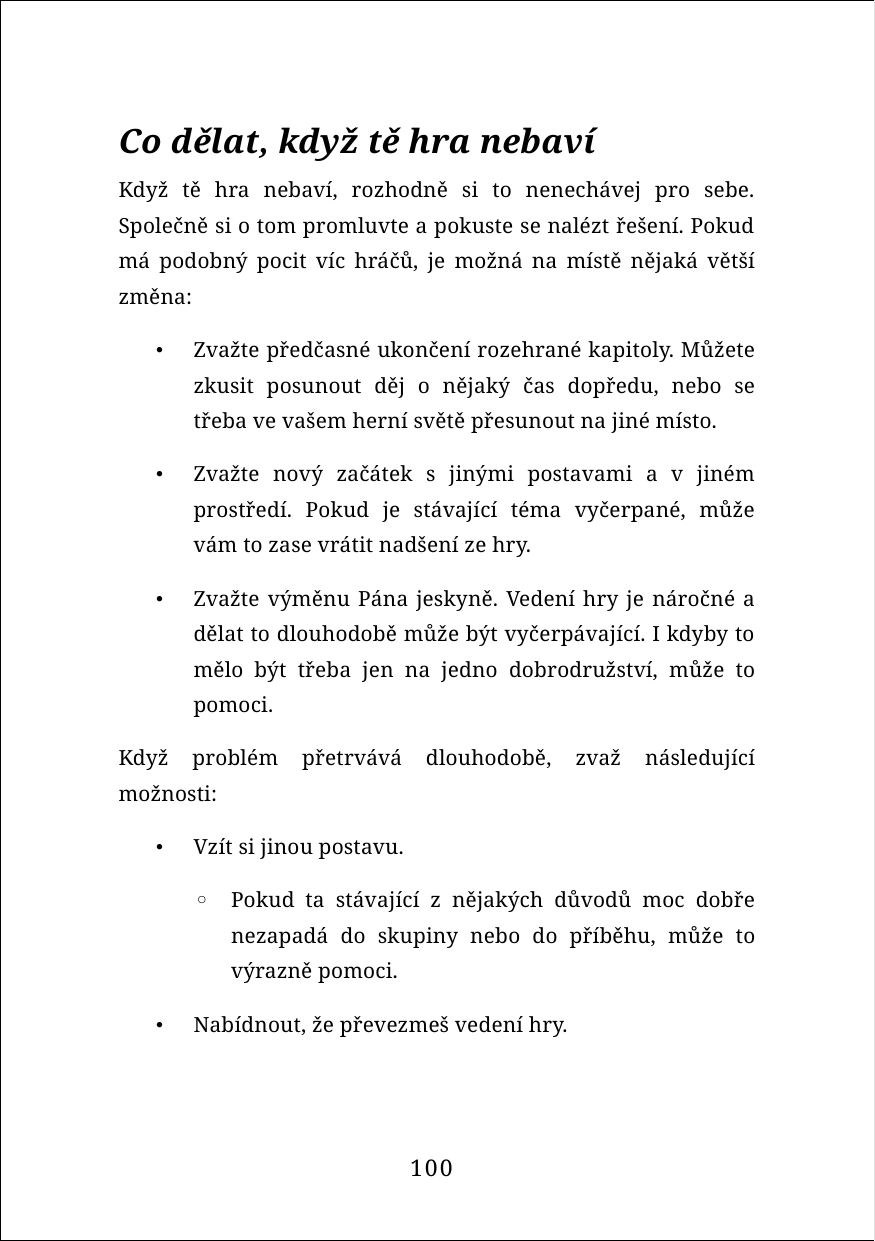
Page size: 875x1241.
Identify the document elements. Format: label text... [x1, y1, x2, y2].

text Když tě hra nebaví, rozhodně si to nenechávej pro sebe. Společně si o tom promluvte a pokuste se nalézt řešení. Pokud má podobný pocit víc hráčů, je možná na místě nějaká větší změna: [118, 175, 756, 310]
list Pokud ta stávající z nějakých důvodů moc dobře nezapadá do skupiny nebo do příběhu, může to výrazně pomoci. [193, 886, 756, 985]
list Zvažte výměnu Pána jeskyně. Vedení hry je náročné a dělat to dlouhodobě může být vyčerpávající. I kdyby to mělo být třeba jen na jedno dobrodružství, může to pomoci. [156, 584, 756, 719]
list Zvažte předčasné ukončení rozehrané kapitoly. Můžete zkusit posunout děj o nějaký čas dopředu, nebo se třeba ve vašem herní světě přesunout na jiné místo. [156, 335, 756, 435]
list Vzít si jinou postavu. [156, 832, 756, 861]
list Zvažte nový začátek s jinými postavami a v jiném prostředí. Pokud je stávající téma vyčerpané, může vám to zase vrátit nadšení ze hry. [156, 459, 756, 559]
list Nabídnout, že převezmeš vedení hry. [156, 1010, 756, 1038]
text Když problém přetrvává dlouhodobě, zvaž následující možnosti: [118, 743, 756, 807]
subtitle Co dělat, když tě hra nebaví [118, 118, 756, 164]
